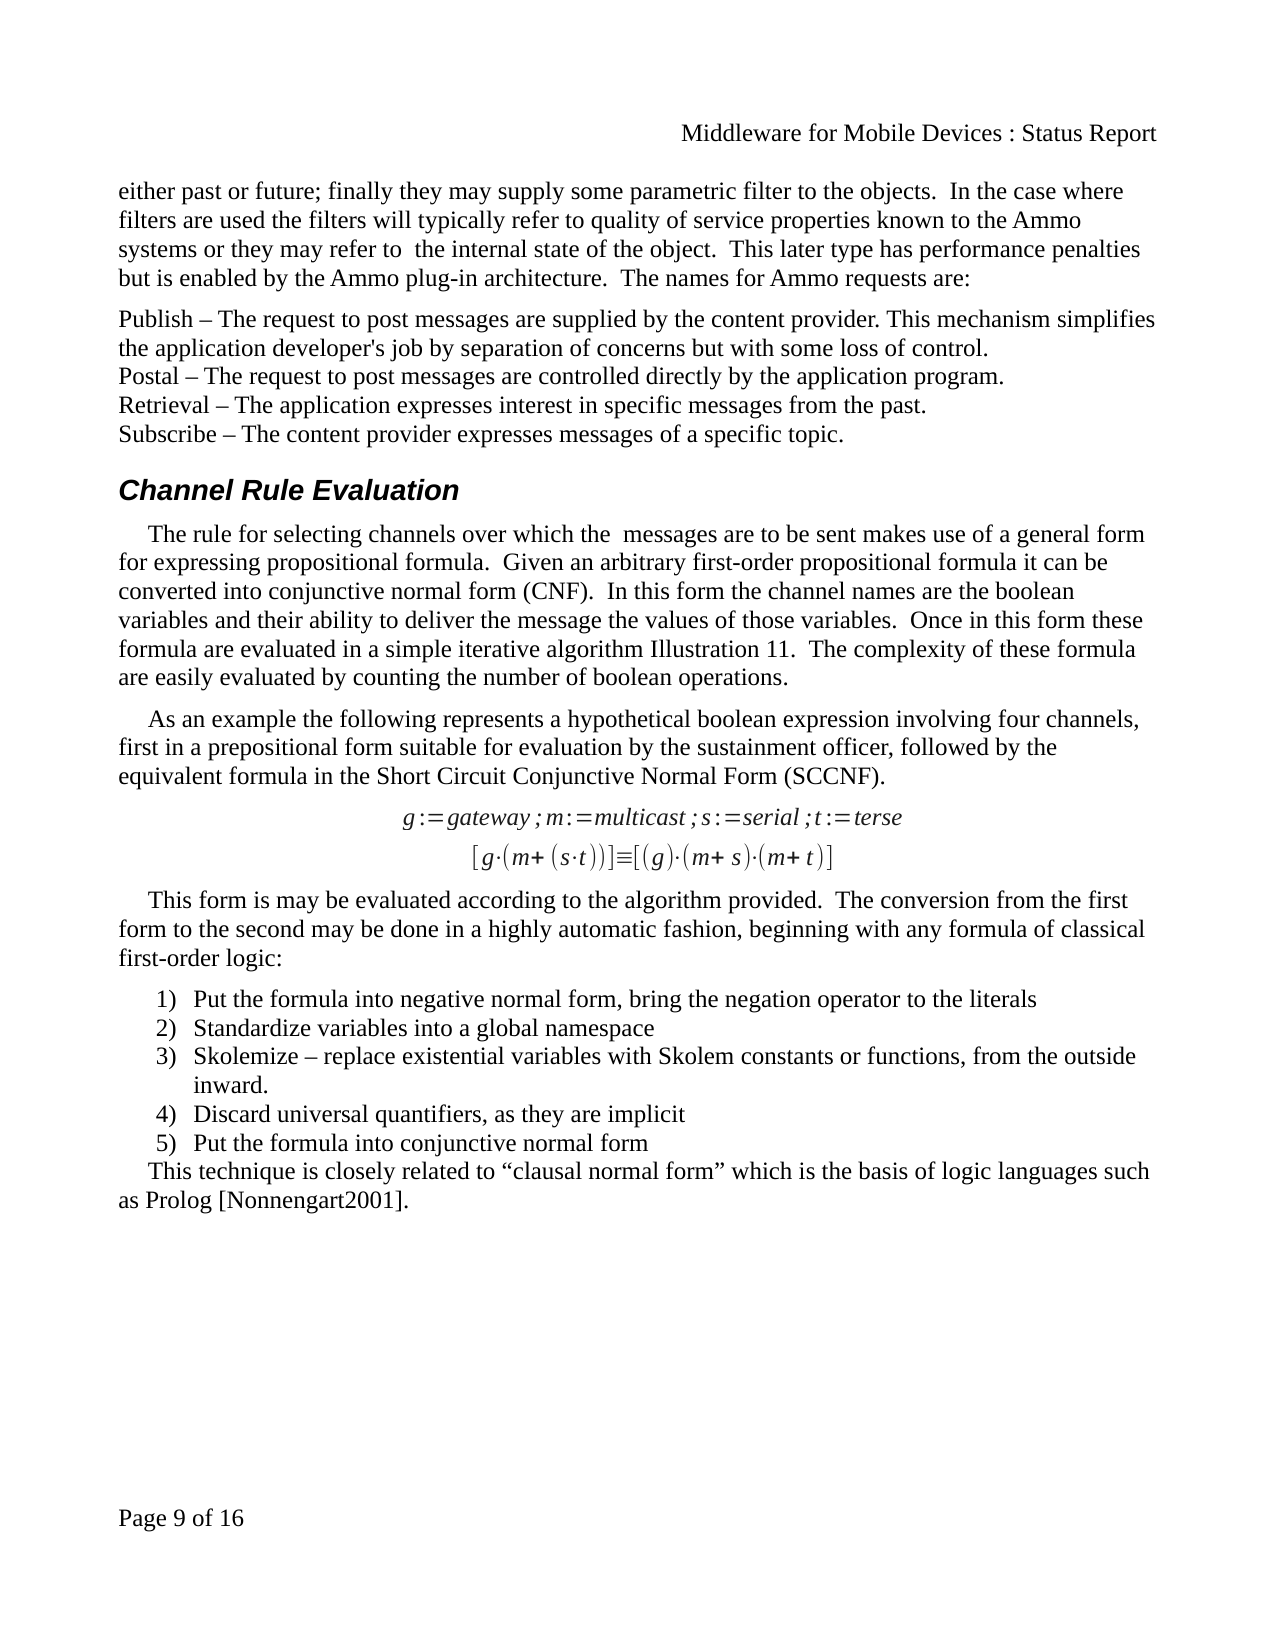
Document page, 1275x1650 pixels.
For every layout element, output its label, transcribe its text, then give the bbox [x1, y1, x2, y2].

list Discard universal quantifiers, as they are implicit [156, 1099, 1157, 1128]
list Put the formula into negative normal form, bring the negation operator to the literals [156, 984, 1157, 1013]
text Postal – The request to post messages are controlled directly by the application program. [118, 361, 1157, 390]
list Put the formula into conjunctive normal form [156, 1128, 1157, 1156]
subtitle Channel Rule Evaluation [118, 473, 1157, 506]
text either past or future; finally they may supply some parametric filter to the objects. In the case where filters are used the filters will typically refer to quality of service properties known to the Ammo systems or they may refer to the internal state of the object. This later type has performance penalties but is enabled by the Ammo plug-in architecture. The names for Ammo requests are: [118, 176, 1157, 291]
text Subscribe – The content provider expresses messages of a specific topic. [118, 419, 1157, 448]
text The rule for selecting channels over which the messages are to be sent makes use of a general form for expressing propositional formula. Given an arbitrary first-order propositional formula it can be converted into conjunctive normal form (CNF). In this form the channel names are the boolean variables and their ability to deliver the message the values of those variables. Once in this form these formula are evaluated in a simple iterative algorithm Illustration 11. The complexity of these formula are easily evaluated by counting the number of boolean operations. [118, 519, 1157, 691]
text Retrieval – The application expresses interest in specific messages from the past. [118, 390, 1157, 419]
text This form is may be evaluated according to the algorithm provided. The conversion from the first form to the second may be done in a highly automatic fashion, beginning with any formula of classical first-order logic: [118, 885, 1157, 971]
text Publish – The request to post messages are supplied by the content provider. This mechanism simplifies the application developer's job by separation of concerns but with some loss of control. [118, 304, 1157, 361]
text This technique is closely related to “clausal normal form” which is the basis of logic languages such as Prolog [Nonnengart2001]. [118, 1156, 1157, 1214]
list Skolemize – replace existential variables with Skolem constants or functions, from the outside inward. [156, 1041, 1157, 1099]
list Standardize variables into a global namespace [156, 1013, 1157, 1041]
text As an example the following represents a hypothetical boolean expression involving four channels, first in a prepositional form suitable for evaluation by the sustainment officer, followed by the equivalent formula in the Short Circuit Conjunctive Normal Form (SCCNF). [118, 704, 1157, 790]
